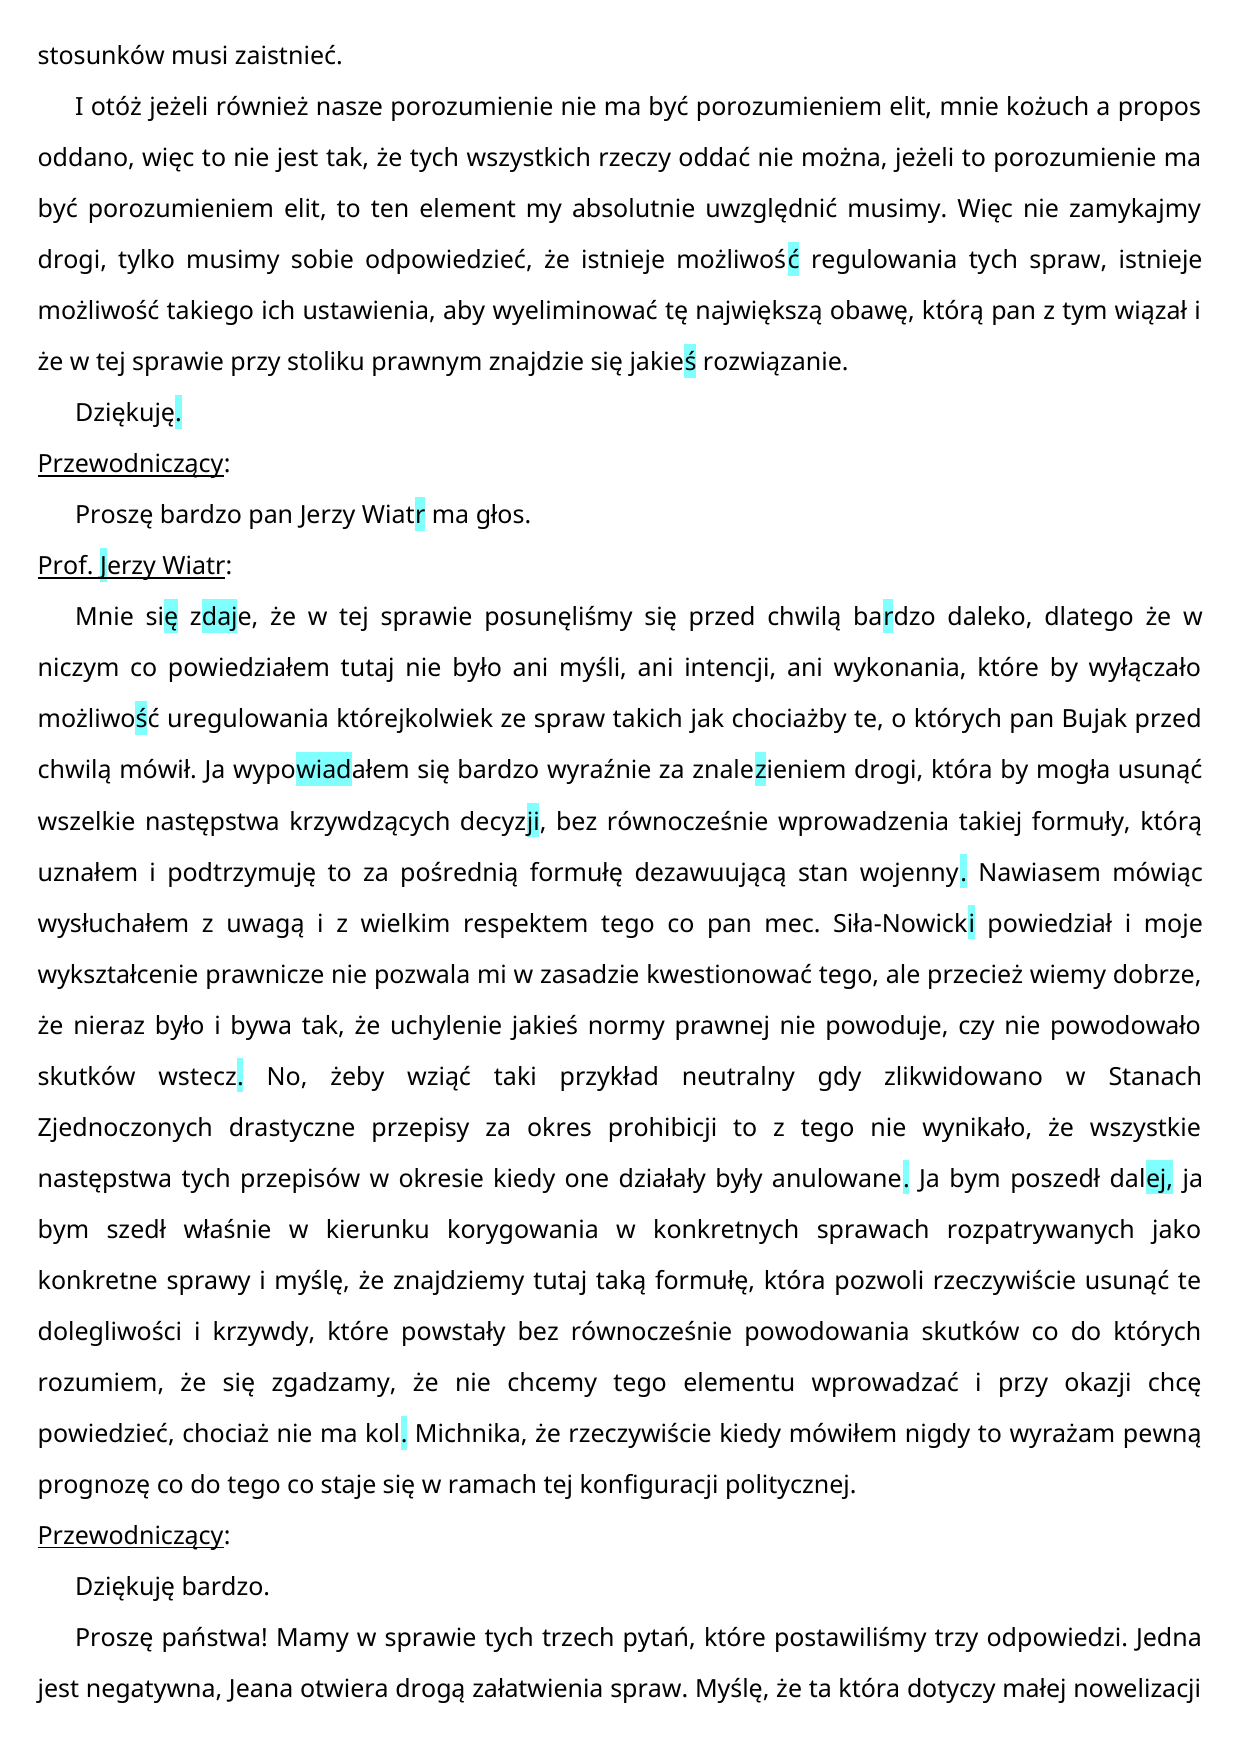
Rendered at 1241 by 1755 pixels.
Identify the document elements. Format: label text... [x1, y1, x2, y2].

text I otóż jeżeli również nasze porozumienie nie ma być porozumieniem elit, mnie kożuch a propos oddano, więc to nie jest tak, że tych wszystkich rzeczy oddać nie można, jeżeli to porozumienie ma być porozumieniem elit, to ten element my absolutnie uwzględnić musimy. Więc nie zamykajmy drogi, tylko musimy sobie odpowiedzieć, że istnieje możliwość regulowania tych spraw, istnieje możliwość takiego ich ustawienia, aby wyeliminować tę największą obawę, którą pan z tym wiązał i że w tej sprawie przy stoliku prawnym znajdzie się jakieś rozwiązanie. [37, 88, 1203, 378]
text Proszę bardzo pan Jerzy Wiatr ma głos. [37, 497, 1203, 531]
text Mnie się zdaje, że w tej sprawie posunęliśmy się przed chwilą bardzo daleko, dlatego że w niczym co powiedziałem tutaj nie było ani myśli, ani intencji, ani wykonania, które by wyłączało możliwość uregulowania którejkolwiek ze spraw takich jak chociażby te, o których pan Bujak przed chwilą mówił. Ja wypowiadałem się bardzo wyraźnie za znalezieniem drogi, która by mogła usunąć wszelkie następstwa krzywdzących decyzji, bez równocześnie wprowadzenia takiej formuły, którą uznałem i podtrzymuję to za pośrednią formułę dezawuującą stan wojenny. Nawiasem mówiąc wysłuchałem z uwagą i z wielkim respektem tego co pan mec. Siła-Nowicki powiedział i moje wykształcenie prawnicze nie pozwala mi w zasadzie kwestionować tego, ale przecież wiemy dobrze, że nieraz było i bywa tak, że uchylenie jakieś normy prawnej nie powoduje, czy nie powodowało skutków wstecz. No, żeby wziąć taki przykład neutralny gdy zlikwidowano w Stanach Zjednoczonych drastyczne przepisy za okres prohibicji to z tego nie wynikało, że wszystkie następstwa tych przepisów w okresie kiedy one działały były anulowane. Ja bym poszedł dalej, ja bym szedł właśnie w kierunku korygowania w konkretnych sprawach rozpatrywanych jako konkretne sprawy i myślę, że znajdziemy tutaj taką formułę, która pozwoli rzeczywiście usunąć te dolegliwości i krzywdy, które powstały bez równocześnie powodowania skutków co do których rozumiem, że się zgadzamy, że nie chcemy tego elementu wprowadzać i przy okazji chcę powiedzieć, chociaż nie ma kol. Michnika, że rzeczywiście kiedy mówiłem nigdy to wyrażam pewną prognozę co do tego co staje się w ramach tej konfiguracji politycznej. [37, 599, 1203, 1501]
text Proszę państwa! Mamy w sprawie tych trzech pytań, które postawiliśmy trzy odpowiedzi. Jedna jest negatywna, Jeana otwiera drogą załatwienia spraw. Myślę, że ta która dotyczy małej nowelizacji [37, 1620, 1203, 1705]
text Prof. Jerzy Wiatr: [37, 548, 1203, 582]
text Dziękuję. [37, 395, 1203, 429]
text Przewodniczący: [37, 446, 1203, 480]
text Przewodniczący: [37, 1518, 1203, 1552]
text stosunków musi zaistnieć. [37, 37, 1203, 72]
text Dziękuję bardzo. [37, 1569, 1203, 1603]
